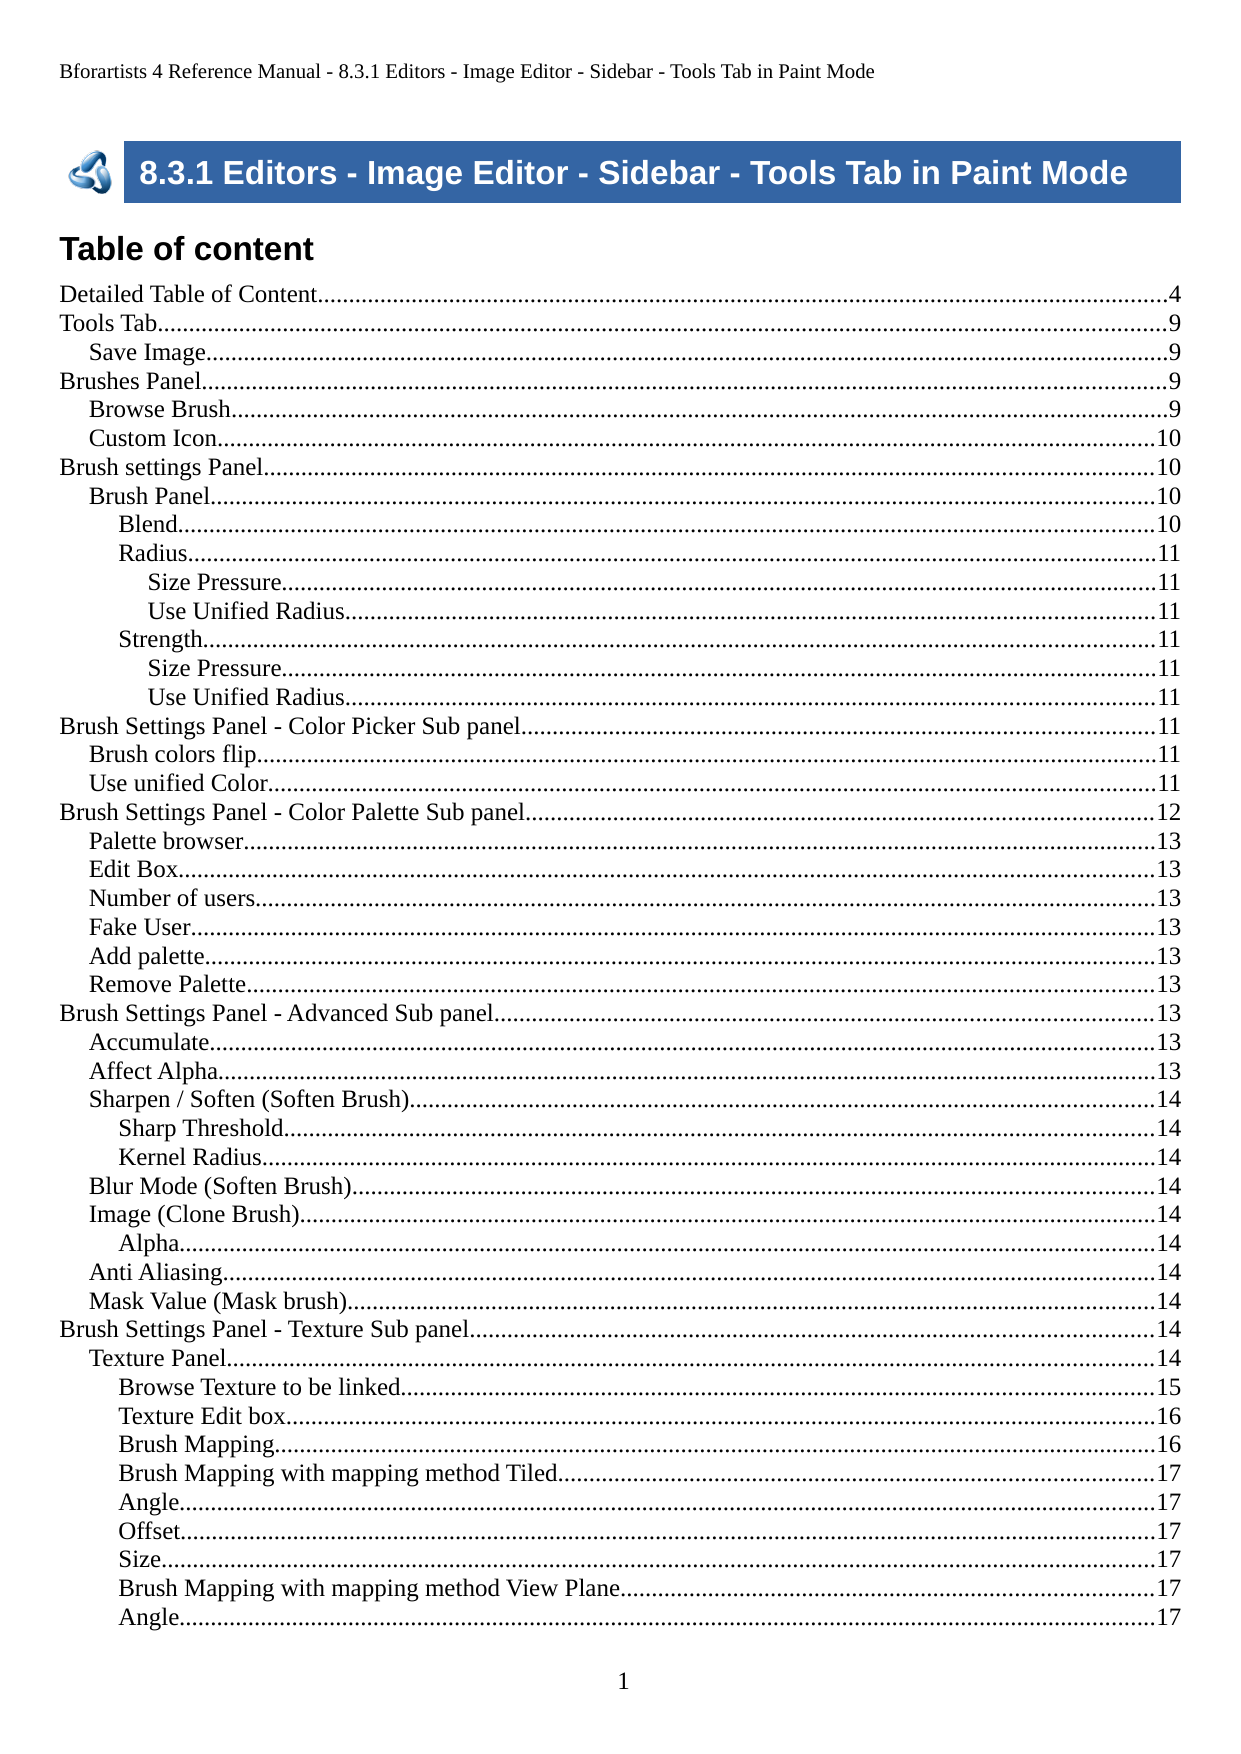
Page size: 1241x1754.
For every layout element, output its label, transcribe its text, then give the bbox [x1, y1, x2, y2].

text Fake User 13 [88, 912, 1181, 941]
text Affect Alpha 13 [88, 1056, 1181, 1084]
text Browse Texture to be linked 15 [118, 1372, 1181, 1401]
text Angle 17 [118, 1602, 1181, 1631]
text Anti Aliasing 14 [88, 1257, 1181, 1286]
text Brush settings Panel 10 [59, 452, 1181, 481]
table_header [59, 141, 124, 203]
text Accumulate 13 [88, 1027, 1181, 1056]
text Size 17 [118, 1544, 1181, 1573]
text Detailed Table of Content 4 [59, 279, 1181, 308]
text Size Pressure 11 [147, 567, 1181, 596]
subtitle Table of content [59, 228, 1181, 267]
text Use Unified Radius 11 [147, 596, 1181, 624]
text Edit Box 13 [88, 854, 1181, 883]
text Brush Settings Panel - Texture Sub panel 14 [59, 1314, 1181, 1343]
text Save Image 9 [88, 337, 1181, 366]
text Mask Value (Mask brush) 14 [88, 1286, 1181, 1314]
table_header 8.3.1 Editors - Image Editor - Sidebar - Tools Tab in Paint Mode [124, 141, 1181, 203]
text Texture Edit box 16 [118, 1401, 1181, 1429]
text Brush Mapping with mapping method Tiled 17 [118, 1458, 1181, 1487]
text Use Unified Radius 11 [147, 682, 1181, 711]
picture [65, 147, 114, 197]
text Add palette 13 [88, 941, 1181, 969]
text Custom Icon 10 [88, 423, 1181, 452]
text Tools Tab 9 [59, 308, 1181, 337]
text Number of users 13 [88, 883, 1181, 912]
text Blur Mode (Soften Brush) 14 [88, 1171, 1181, 1199]
text Image (Clone Brush) 14 [88, 1199, 1181, 1228]
text Palette browser 13 [88, 826, 1181, 854]
text Alpha 14 [118, 1228, 1181, 1257]
text Offset 17 [118, 1516, 1181, 1544]
text Brush Panel 10 [88, 481, 1181, 509]
text Size Pressure 11 [147, 653, 1181, 682]
text Use unified Color 11 [88, 768, 1181, 797]
text Brush Mapping 16 [118, 1429, 1181, 1458]
text Browse Brush 9 [88, 394, 1181, 423]
text Brush Settings Panel - Color Palette Sub panel 12 [59, 797, 1181, 826]
text Sharpen / Soften (Soften Brush) 14 [88, 1084, 1181, 1113]
text Blend 10 [118, 509, 1181, 538]
text Brush Settings Panel - Advanced Sub panel 13 [59, 998, 1181, 1027]
text Remove Palette 13 [88, 969, 1181, 998]
text Brush Settings Panel - Color Picker Sub panel 11 [59, 711, 1181, 739]
text Brushes Panel 9 [59, 366, 1181, 394]
text Kernel Radius 14 [118, 1142, 1181, 1171]
text Angle 17 [118, 1487, 1181, 1516]
text Brush Mapping with mapping method View Plane 17 [118, 1573, 1181, 1602]
text Sharp Threshold 14 [118, 1113, 1181, 1142]
text Radius 11 [118, 538, 1181, 567]
text Brush colors flip 11 [88, 739, 1181, 768]
text Strength 11 [118, 624, 1181, 653]
text Texture Panel 14 [88, 1343, 1181, 1372]
